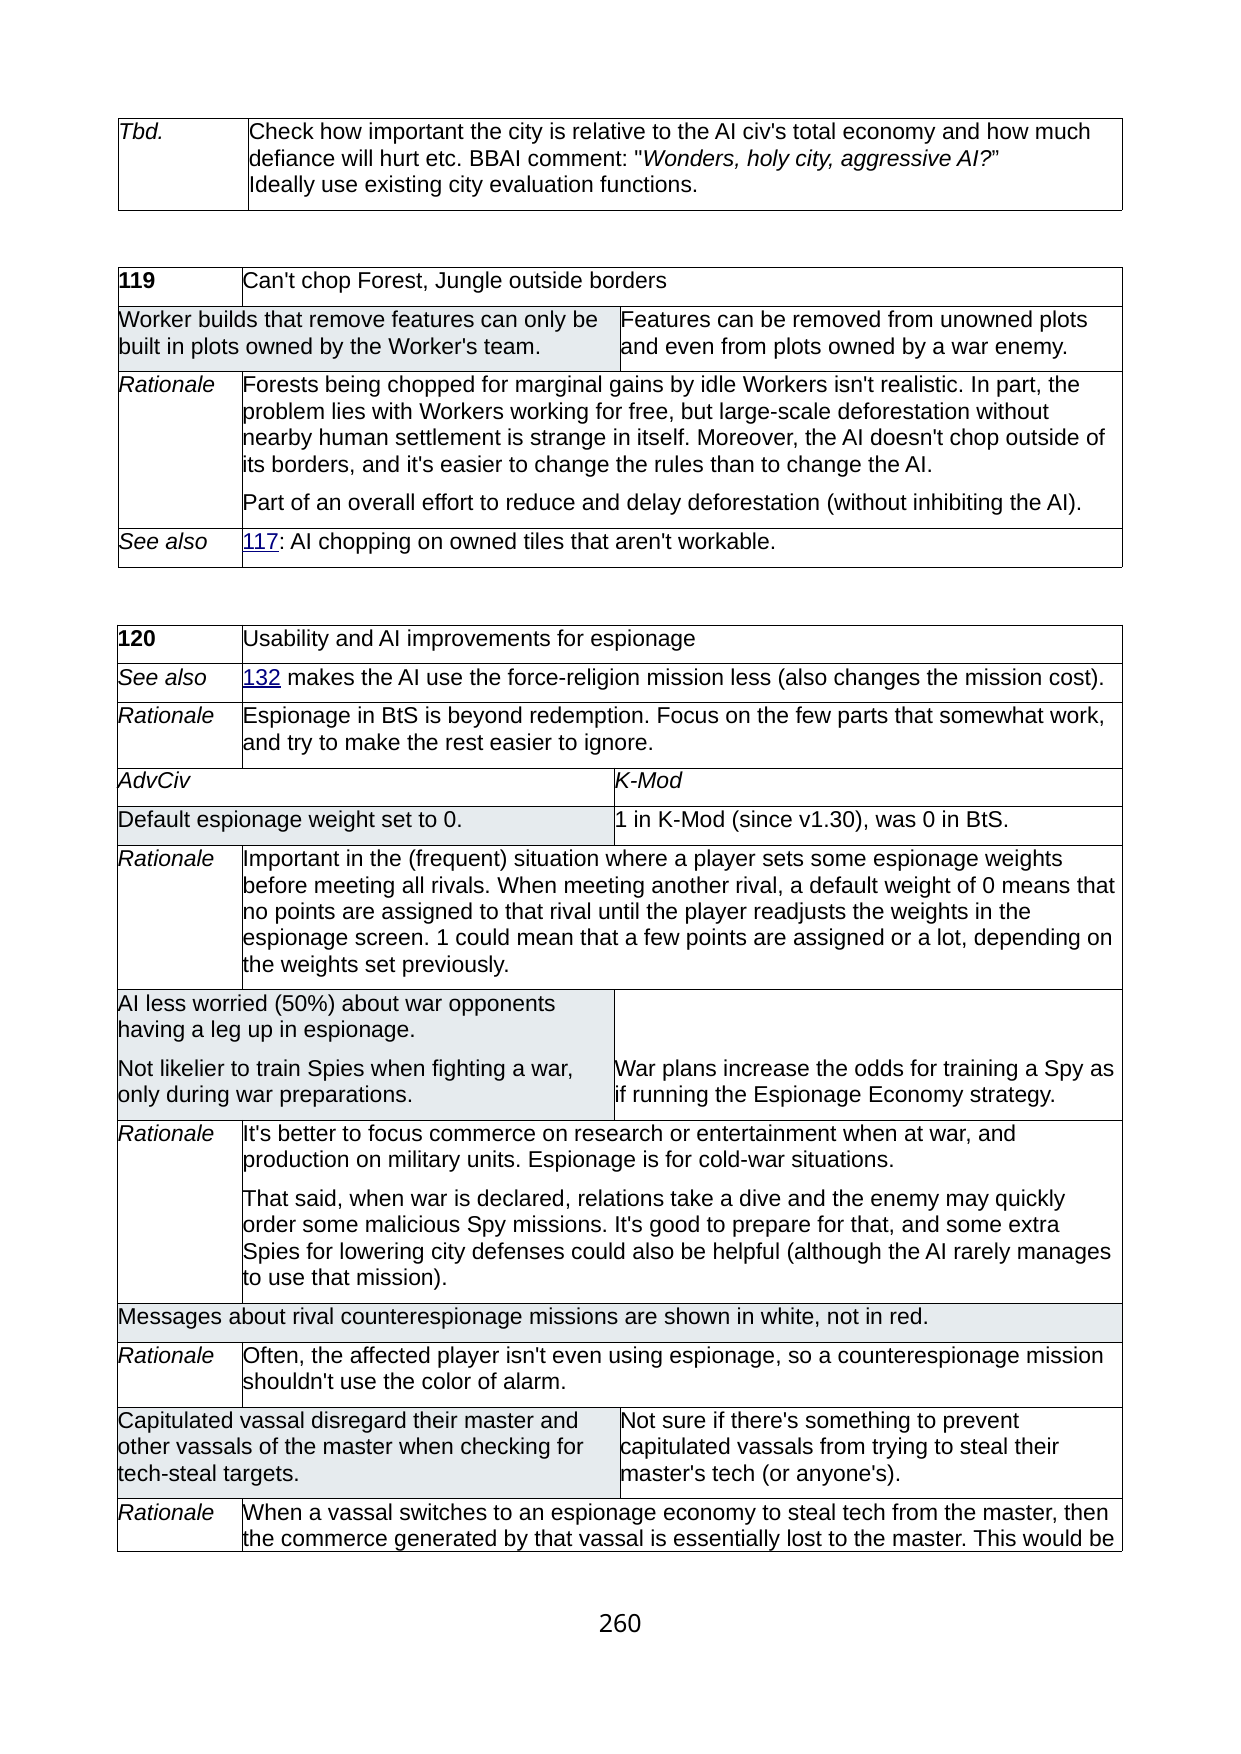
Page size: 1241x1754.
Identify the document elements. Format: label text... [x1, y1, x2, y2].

table_cell It's better to focus commerce on research or entertainment when at war, and production on military units. Espionage is for cold-war situations. That said, when war is declared, relations take a dive and the enemy may quickly order some malicious Spy missions. It's good to prepare for that, and some extra Spies for lowering city defenses could also be helpful (although the AI rarely manages to use that mission). [243, 1121, 1122, 1303]
table_cell Rationale [118, 1343, 242, 1407]
table_cell When a vassal switches to an espionage economy to steal tech from the master, then the commerce generated by that vassal is essentially lost to the master. This would be [243, 1499, 1122, 1551]
table_cell War plans increase the odds for training a Spy as if running the Espionage Economy strategy. [615, 990, 1122, 1120]
table_cell Rationale [118, 703, 242, 767]
table_cell 117: AI chopping on owned tiles that aren't workable. [243, 529, 1122, 567]
table_cell Often, the affected player isn't even using espionage, so a counterespionage mission shouldn't use the color of alarm. [243, 1343, 1122, 1407]
table_header Usability and AI improvements for espionage [243, 626, 1122, 663]
table_header Can't chop Forest, Jungle outside borders [243, 268, 1122, 306]
table_cell Default espionage weight set to 0. [118, 807, 614, 845]
table_cell Check how important the city is relative to the AI civ's total economy and how much defiance will hurt etc. BBAI comment: "Wonders, holy city, aggressive AI?” Ideally use existing city evaluation functions. [249, 119, 1122, 210]
table_cell Tbd. [119, 119, 248, 210]
table_cell Rationale [119, 372, 242, 528]
table_cell Rationale [118, 1499, 242, 1551]
table_cell AdvCiv [118, 769, 614, 806]
table_cell Capitulated vassal disregard their master and other vassals of the master when checking for tech-steal targets. [118, 1408, 620, 1498]
table_cell Important in the (frequent) situation where a player sets some espionage weights before meeting all rivals. When meeting another rival, a default weight of 0 means that no points are assigned to that rival until the player readjusts the weights in the espionage screen. 1 could mean that a few points are assigned or a lot, depending on the weights set previously. [243, 846, 1122, 989]
table_cell 132 makes the AI use the force-religion mission less (also changes the mission cost). [243, 664, 1122, 702]
table_cell Not sure if there's something to prevent capitulated vassals from trying to steal their master's tech (or anyone's). [621, 1408, 1122, 1498]
table_header 119 [119, 268, 242, 306]
table_cell Forests being chopped for marginal gains by idle Workers isn't realistic. In part, the problem lies with Workers working for free, but large-scale deforestation without nearby human settlement is strange in itself. Moreover, the AI doesn't chop outside of its borders, and it's easier to change the rules than to change the AI. Part of an overall effort to reduce and delay deforestation (without inhibiting the AI). [243, 372, 1122, 528]
table_cell See also [119, 529, 242, 567]
table_cell Features can be removed from unowned plots and even from plots owned by a war enemy. [621, 307, 1122, 371]
table_cell Worker builds that remove features can only be built in plots owned by the Worker's team. [119, 307, 620, 371]
table_cell AI less worried (50%) about war opponents having a leg up in espionage. Not likelier to train Spies when fighting a war, only during war preparations. [118, 990, 614, 1120]
table_cell Rationale [118, 1121, 242, 1303]
table_cell See also [118, 664, 242, 702]
table_header 120 [118, 626, 242, 663]
table_cell Rationale [118, 846, 242, 989]
table_cell K-Mod [615, 769, 1122, 806]
table_cell Messages about rival counterespionage missions are shown in white, not in red. [118, 1304, 1122, 1342]
table_cell Espionage in BtS is beyond redemption. Focus on the few parts that somewhat work, and try to make the rest easier to ignore. [243, 703, 1122, 767]
table_cell 1 in K-Mod (since v1.30), was 0 in BtS. [615, 807, 1122, 845]
